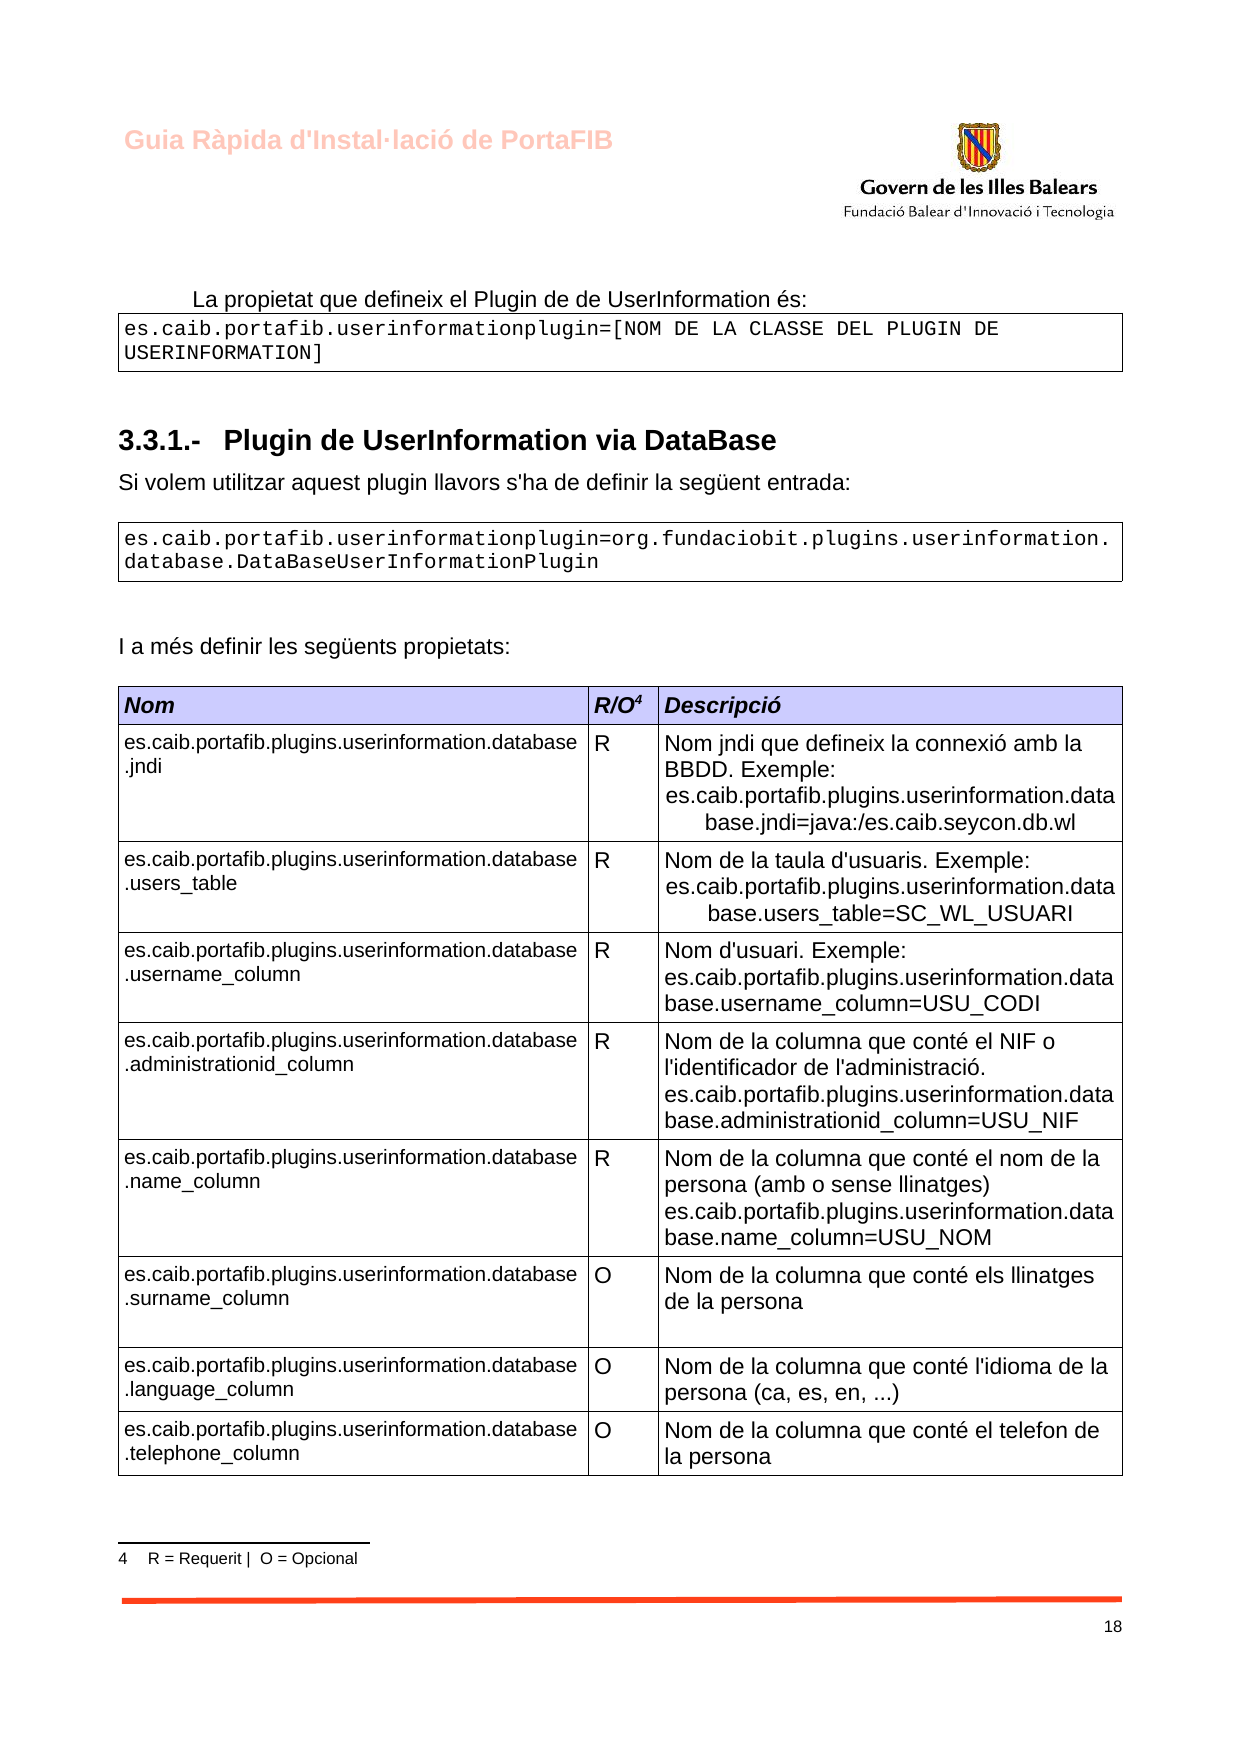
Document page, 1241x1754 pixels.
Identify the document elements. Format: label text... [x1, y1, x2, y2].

table_cell R [589, 933, 658, 1022]
table_cell es.caib.portafib.plugins.userinformation.database.telephone_column [119, 1412, 588, 1475]
table_cell es.caib.portafib.plugins.userinformation.database.jndi [119, 725, 588, 841]
table_header Nom [119, 687, 588, 724]
text I a més definir les següents propietats: [118, 633, 1122, 660]
text La propietat que defineix el Plugin de de UserInformation és: [118, 286, 1122, 313]
table_cell O [589, 1257, 658, 1347]
table_cell Nom d'usuari. Exemple: es.caib.portafib.plugins.userinformation.database.username_column=USU_CODI [659, 933, 1122, 1022]
table_cell R [589, 725, 658, 841]
table_cell Nom de la columna que conté el telefon de la persona [659, 1412, 1122, 1475]
table_header es.caib.portafib.userinformationplugin=[NOM DE LA CLASSE DEL PLUGIN DE USERINFORMATION] [119, 314, 1122, 371]
table_cell es.caib.portafib.plugins.userinformation.database.users_table [119, 842, 588, 932]
table_cell es.caib.portafib.plugins.userinformation.database.name_column [119, 1140, 588, 1256]
table_cell es.caib.portafib.plugins.userinformation.database.language_column [119, 1348, 588, 1411]
table_cell Nom de la columna que conté el NIF o l'identificador de l'administració. es.caib.portafib.plugins.userinformation.database.administrationid_column=USU_NIF [659, 1023, 1122, 1139]
table_cell R [589, 842, 658, 932]
table_header es.caib.portafib.userinformationplugin=org.fundaciobit.plugins.userinformation.database.DataBaseUserInformationPlugin [119, 523, 1122, 581]
table_cell Nom de la columna que conté els llinatges de la persona [659, 1257, 1122, 1347]
table_header R/O [589, 687, 658, 724]
table_header Descripció [659, 687, 1122, 724]
table_cell R [589, 1023, 658, 1139]
table_cell O [589, 1348, 658, 1411]
table_cell es.caib.portafib.plugins.userinformation.database.administrationid_column [119, 1023, 588, 1139]
table_cell O [589, 1412, 658, 1475]
table_cell Nom de la columna que conté l'idioma de la persona (ca, es, en, ...) [659, 1348, 1122, 1411]
table_cell Nom de la columna que conté el nom de la persona (amb o sense llinatges) es.caib.portafib.plugins.userinformation.database.name_column=USU_NOM [659, 1140, 1122, 1256]
table_cell Nom de la taula d'usuaris. Exemple: es.caib.portafib.plugins.userinformation.database.users_table=SC_WL_USUARI [659, 842, 1122, 932]
table_cell es.caib.portafib.plugins.userinformation.database.username_column [119, 933, 588, 1022]
table_cell es.caib.portafib.plugins.userinformation.database.surname_column [119, 1257, 588, 1347]
text Si volem utilitzar aquest plugin llavors s'ha de definir la següent entrada: [118, 469, 1122, 495]
table_cell Nom jndi que defineix la connexió amb la BBDD. Exemple: es.caib.portafib.plugins.userinformation.database.jndi=java:/es.caib.seycon.db.wl [659, 725, 1122, 841]
picture [840, 123, 1117, 220]
table_cell R [589, 1140, 658, 1256]
subtitle Plugin de UserInformation via DataBase [118, 423, 1122, 456]
